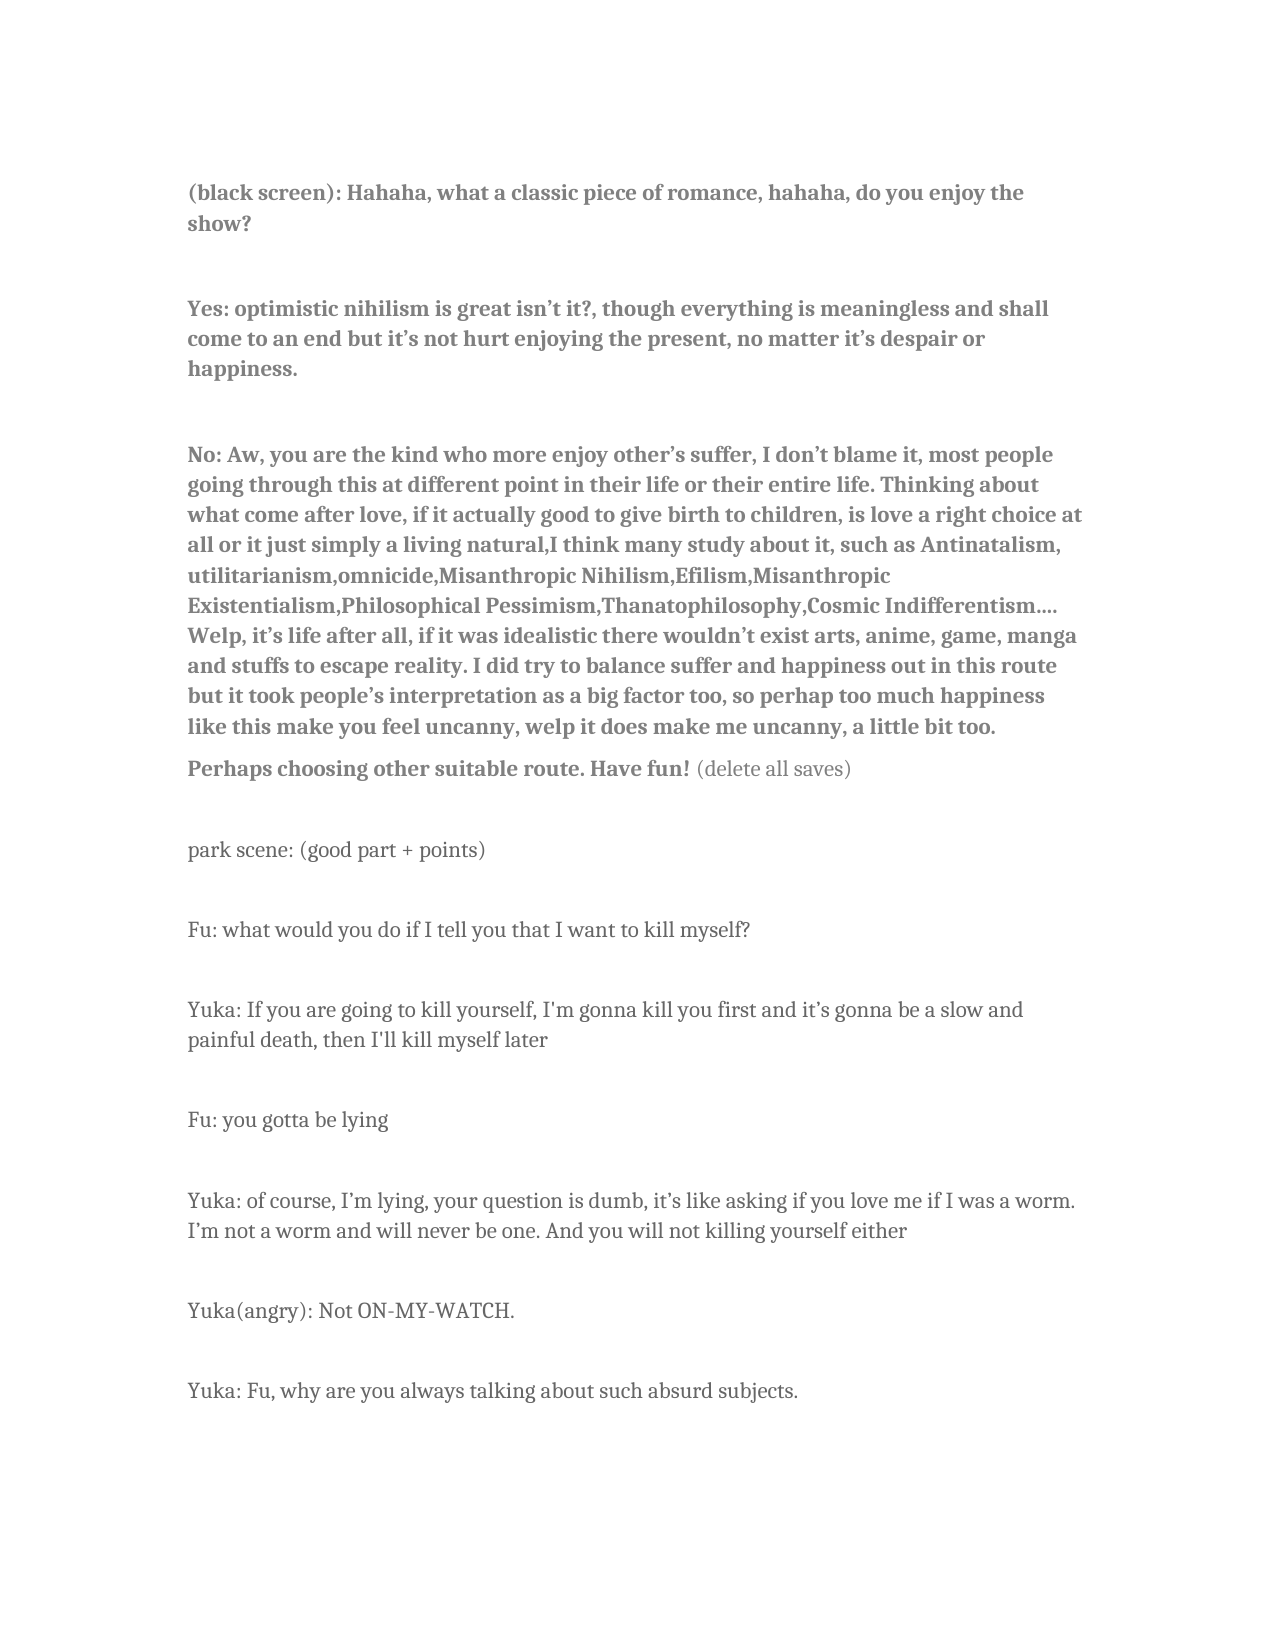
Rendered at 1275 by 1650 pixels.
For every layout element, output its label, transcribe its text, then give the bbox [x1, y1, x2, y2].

text Perhaps choosing other suitable route. Have fun! (delete all saves) [187, 756, 1087, 783]
text (black screen): Hahaha, what a classic piece of romance, hahaha, do you enjoy the show? [187, 180, 1087, 237]
text Yuka: Fu, why are you always talking about such absurd subjects. [187, 1378, 1087, 1404]
text Yuka: of course, I’m lying, your question is dumb, it’s like asking if you love me if I was a worm. I’m not a worm and will never be one. And you will not killing yourself either [187, 1187, 1087, 1244]
text Yes: optimistic nihilism is great isn’t it?, though everything is meaningless and shall come to an end but it’s not hurt enjoying the present, no matter it’s despair or happiness. [187, 296, 1087, 383]
text Fu: you gotta be lying [187, 1107, 1087, 1134]
text Yuka(angry): Not ON-MY-WATCH. [187, 1298, 1087, 1324]
text Fu: what would you do if I tell you that I want to kill myself? [187, 917, 1087, 943]
text Yuka: If you are going to kill yourself, I'm gonna kill you first and it’s gonna be a slow and painful death, then I'll kill myself later [187, 997, 1087, 1053]
text park scene: (good part + points) [187, 836, 1087, 863]
text No: Aw, you are the kind who more enjoy other’s suffer, I don’t blame it, most people going through this at different point in their life or their entire life. Thinking about what come after love, if it actually good to give birth to children, is love a right choice at all or it just simply a living natural,I think many study about it, such as Antinatalism, utilitarianism,omnicide,Misanthropic Nihilism,Efilism,Misanthropic Existentialism,Philosophical Pessimism,Thanatophilosophy,Cosmic Indifferentism.... Welp, it’s life after all, if it was idealistic there wouldn’t exist arts, anime, game, manga and stuffs to escape reality. I did try to balance suffer and happiness out in this route but it took people’s interpretation as a big factor too, so perhap too much happiness like this make you feel uncanny, welp it does make me uncanny, a little bit too. [187, 442, 1087, 740]
